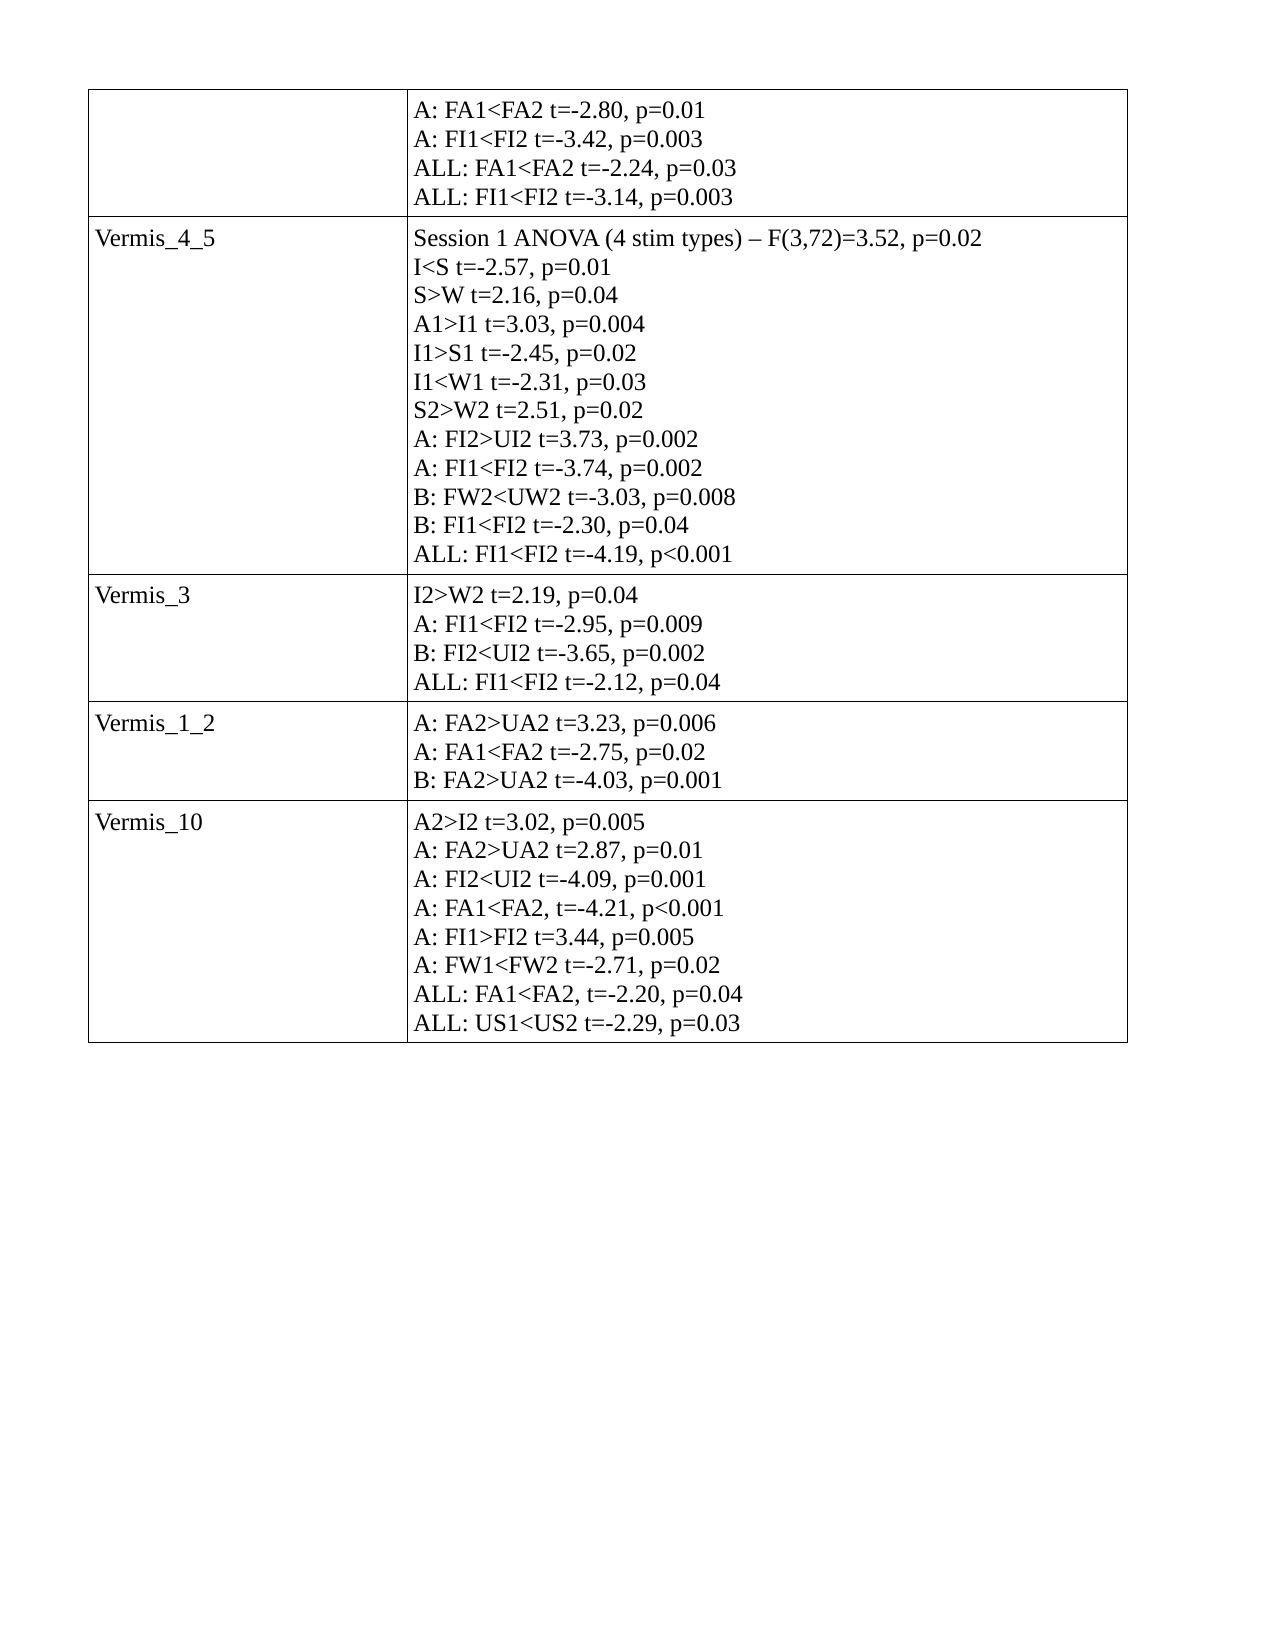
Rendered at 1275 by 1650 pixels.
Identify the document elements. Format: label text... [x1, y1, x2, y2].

table_cell Session 1 ANOVA (4 stim types) – F(3,72)=3.52, p=0.02 I<S t=-2.57, p=0.01 S>W t=2.16, p=0.04 A1>I1 t=3.03, p=0.004 I1>S1 t=-2.45, p=0.02 I1<W1 t=-2.31, p=0.03 S2>W2 t=2.51, p=0.02 A: FI2>UI2 t=3.73, p=0.002 A: FI1<FI2 t=-3.74, p=0.002 B: FW2<UW2 t=-3.03, p=0.008 B: FI1<FI2 t=-2.30, p=0.04 ALL: FI1<FI2 t=-4.19, p<0.001 [408, 217, 1127, 573]
table_cell Vermis_3 [89, 575, 407, 701]
table_cell I2>W2 t=2.19, p=0.04 A: FI1<FI2 t=-2.95, p=0.009 B: FI2<UI2 t=-3.65, p=0.002 ALL: FI1<FI2 t=-2.12, p=0.04 [408, 575, 1127, 701]
table_cell Vermis_1_2 [89, 702, 407, 800]
table_cell Vermis_4_5 [89, 217, 407, 573]
table_cell A: FA2>UA2 t=3.23, p=0.006 A: FA1<FA2 t=-2.75, p=0.02 B: FA2>UA2 t=-4.03, p=0.001 [408, 702, 1127, 800]
table_cell [89, 90, 407, 216]
table_cell A2>I2 t=3.02, p=0.005 A: FA2>UA2 t=2.87, p=0.01 A: FI2<UI2 t=-4.09, p=0.001 A: FA1<FA2, t=-4.21, p<0.001 A: FI1>FI2 t=3.44, p=0.005 A: FW1<FW2 t=-2.71, p=0.02 ALL: FA1<FA2, t=-2.20, p=0.04 ALL: US1<US2 t=-2.29, p=0.03 [408, 801, 1127, 1042]
table_cell A: FA1<FA2 t=-2.80, p=0.01 A: FI1<FI2 t=-3.42, p=0.003 ALL: FA1<FA2 t=-2.24, p=0.03 ALL: FI1<FI2 t=-3.14, p=0.003 [408, 90, 1127, 216]
table_cell Vermis_10 [89, 801, 407, 1042]
